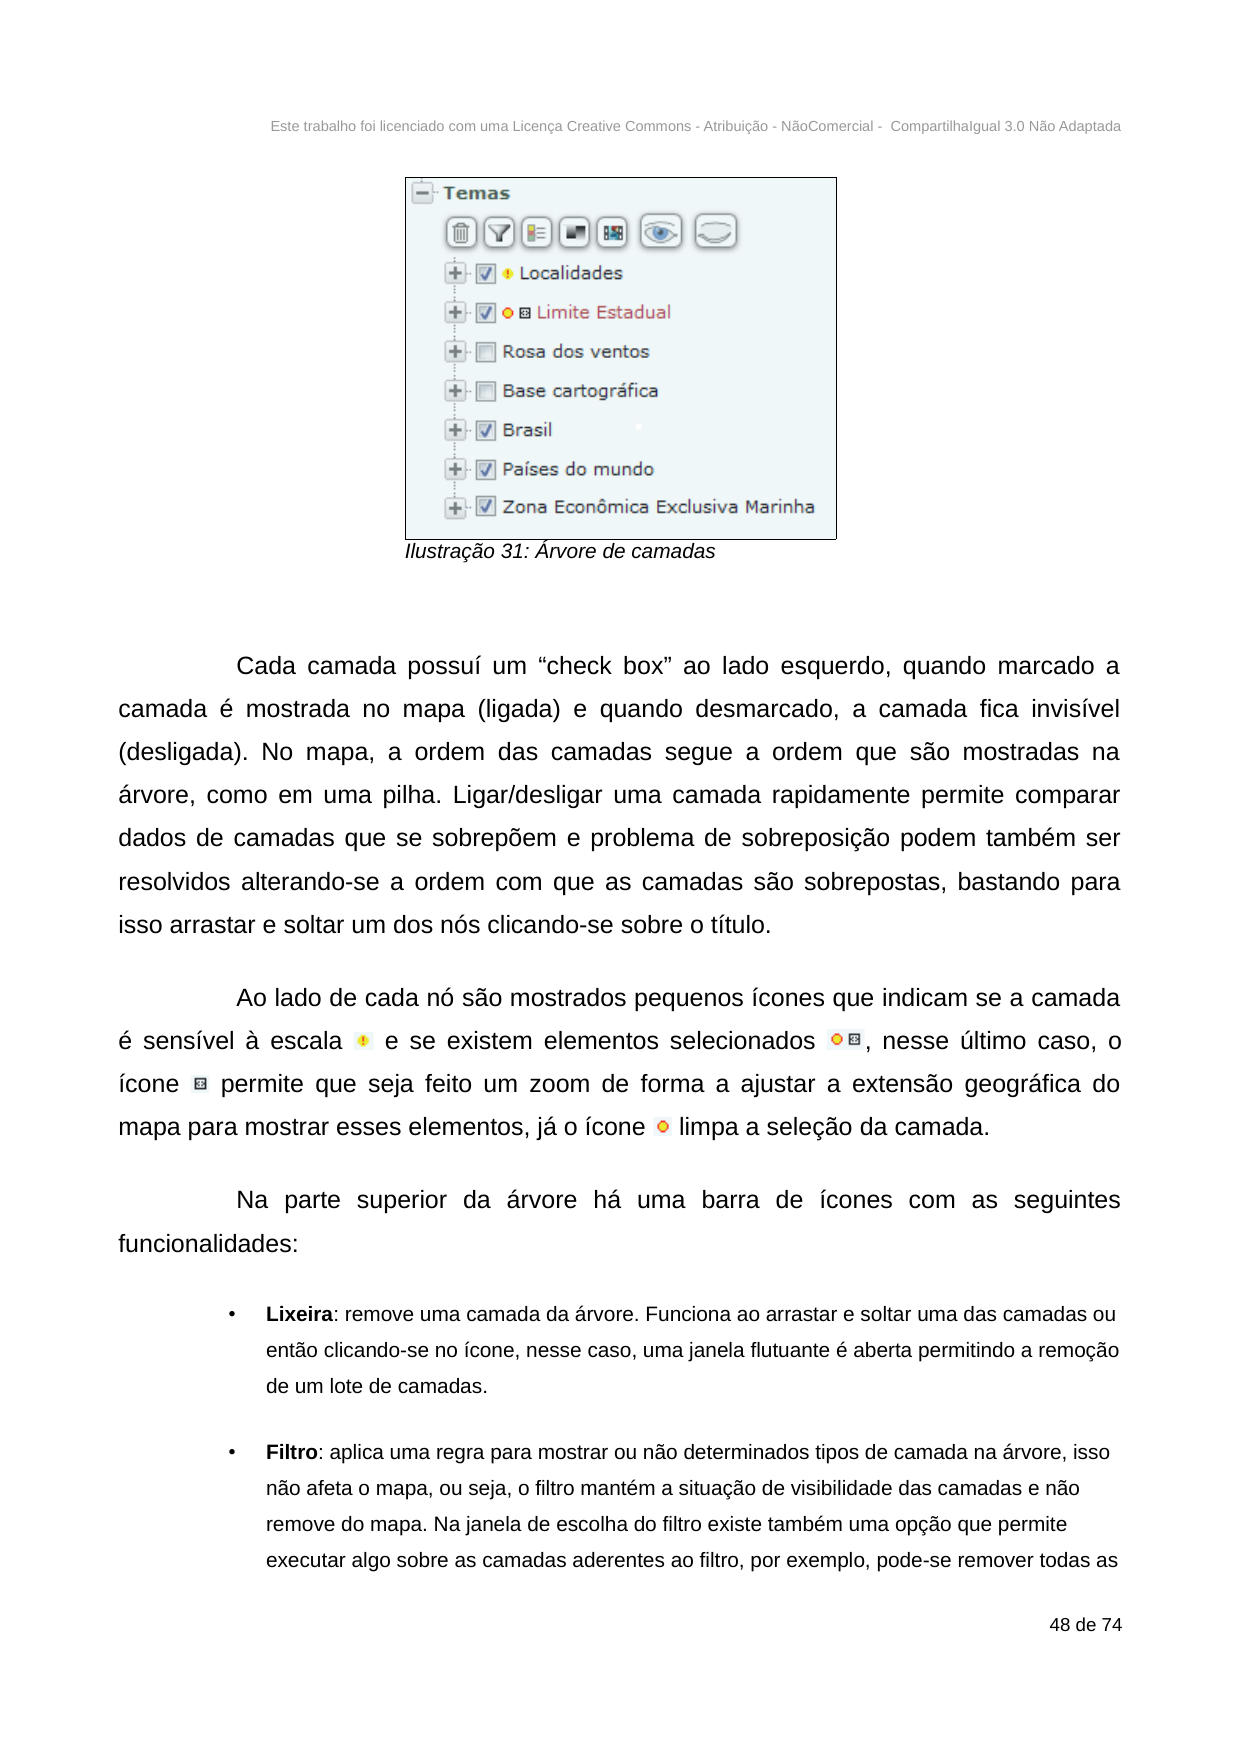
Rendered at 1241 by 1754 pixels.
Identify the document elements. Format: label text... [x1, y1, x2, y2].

list Lixeira: remove uma camada da árvore. Funciona ao arrastar e soltar uma das camadas ou então clicando-se no ícone, nesse caso, uma janela flutuante é aberta permitindo a remoção de um lote de camadas. [228, 1302, 1122, 1398]
text Ao lado de cada nó são mostrados pequenos ícones que indicam se a camada é sensível à escala e se existem elementos selecionados , nesse último caso, o ícone permite que seja feito um zoom de forma a ajustar a extensão geográfica do mapa para mostrar esses elementos, já o ícone limpa a seleção da camada. [118, 983, 1122, 1141]
picture [653, 1117, 672, 1136]
picture [353, 1032, 374, 1050]
text Cada camada possuí um “check box” ao lado esquerdo, quando marcado a camada é mostrada no mapa (ligada) e quando desmarcado, a camada fica invisível (desligada). No mapa, a ordem das camadas segue a ordem que são mostradas na árvore, como em uma pilha. Ligar/desligar uma camada rapidamente permite comparar dados de camadas que se sobrepõem e problema de sobreposição podem também ser resolvidos alterando-se a ordem com que as camadas são sobrepostas, bastando para isso arrastar e soltar um dos nós clicando-se sobre o título. [118, 651, 1122, 938]
text Ilustração 31: Árvore de camadas [404, 540, 836, 563]
picture [406, 178, 836, 539]
picture [190, 1075, 210, 1093]
text Na parte superior da árvore há uma barra de ícones com as seguintes funcionalidades: [118, 1186, 1122, 1257]
picture [827, 1029, 865, 1050]
list Filtro: aplica uma regra para mostrar ou não determinados tipos de camada na árvore, isso não afeta o mapa, ou seja, o filtro mantém a situação de visibilidade das camadas e não remove do mapa. Na janela de escolha do filtro existe também uma opção que permite executar algo sobre as camadas aderentes ao filtro, por exemplo, pode-se remover todas as [228, 1440, 1122, 1572]
